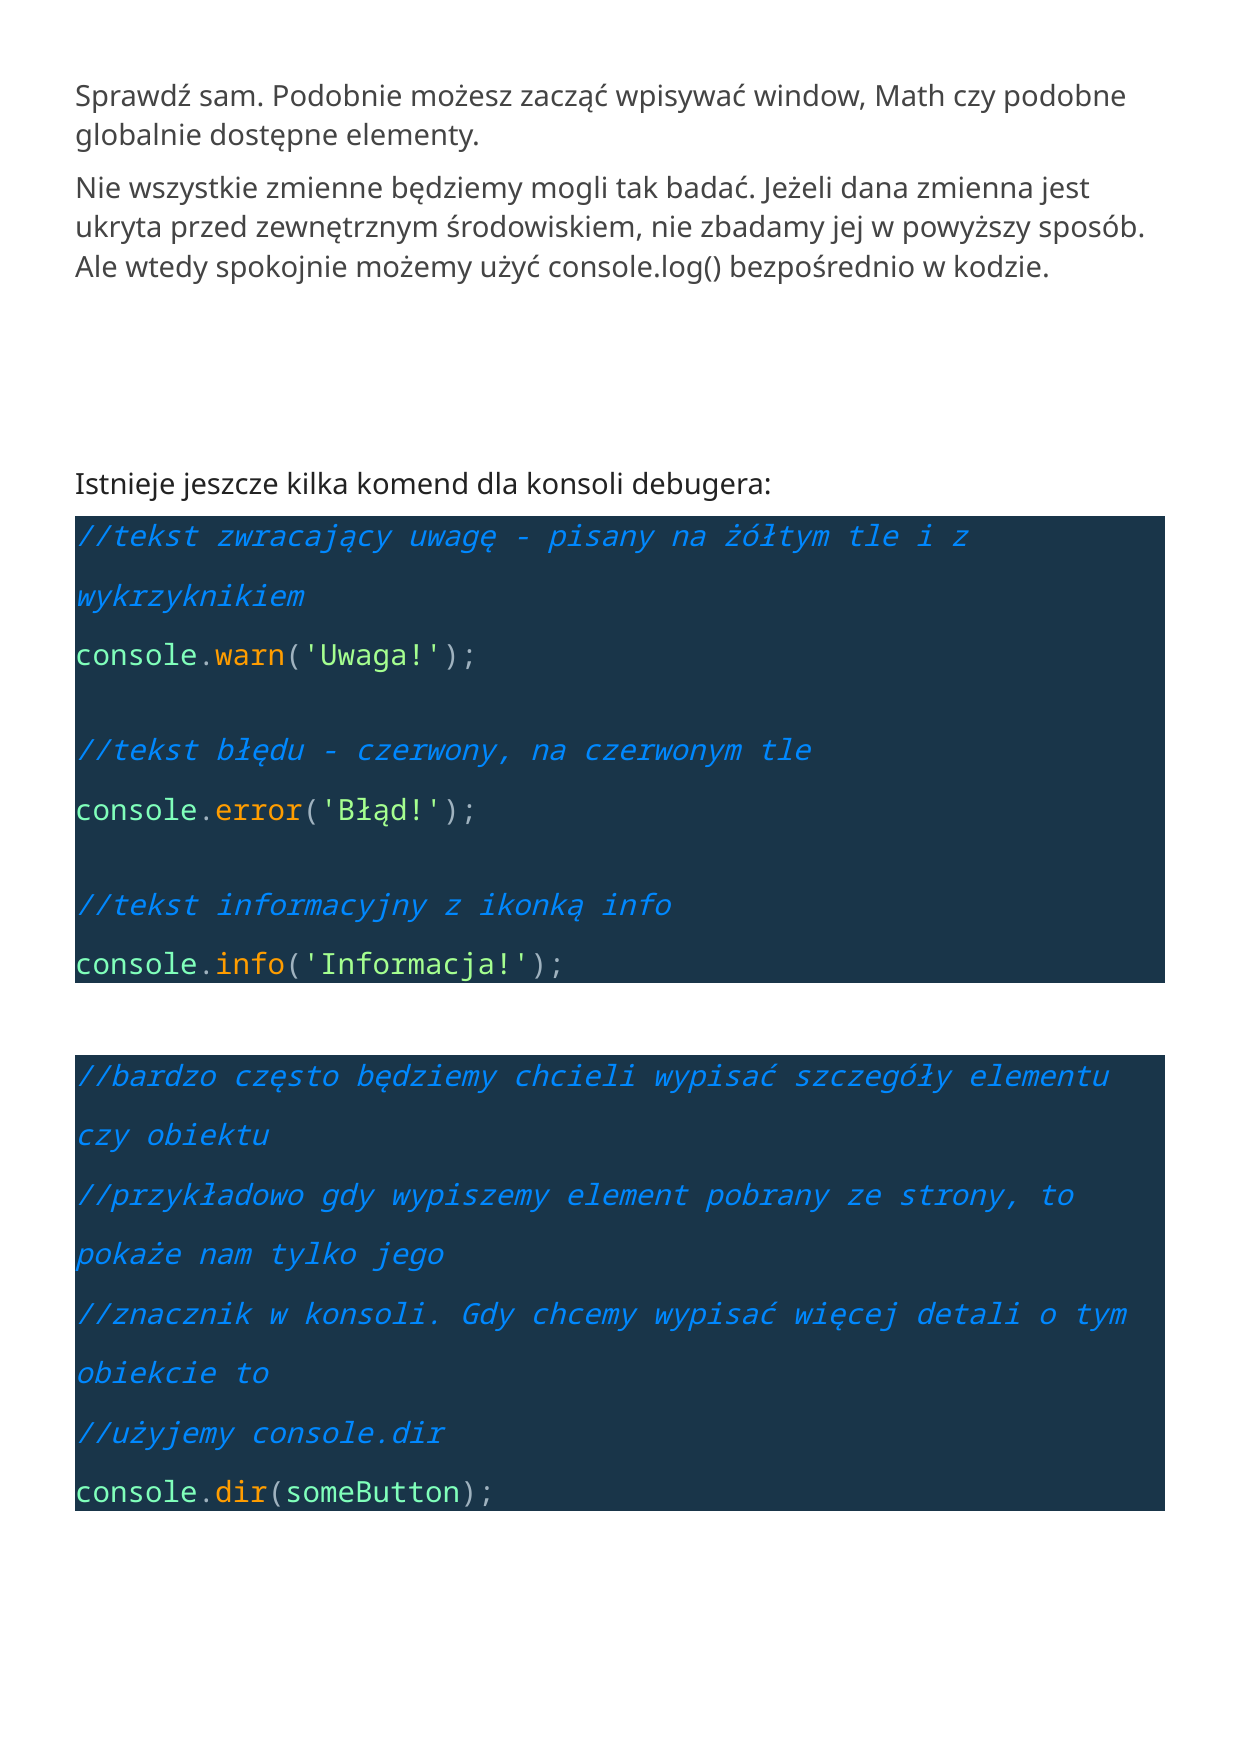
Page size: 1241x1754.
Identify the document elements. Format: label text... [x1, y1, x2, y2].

text //bardzo często będziemy chcieli wypisać szczegóły elementu czy obiektu [75, 1055, 1165, 1154]
text //tekst zwracający uwagę - pisany na żółtym tle i z wykrzyknikiem [75, 516, 1165, 615]
text //tekst informacyjny z ikonką info [75, 884, 1165, 923]
text console.error('Błąd!'); [75, 789, 1165, 829]
text console.dir(someButton); [75, 1471, 1165, 1511]
text Sprawdź sam. Podobnie możesz zacząć wpisywać window, Math czy podobne globalnie dostępne elementy. [75, 75, 1165, 154]
text //przykładowo gdy wypiszemy element pobrany ze strony, to pokaże nam tylko jego [75, 1174, 1165, 1273]
text console.warn('Uwaga!'); [75, 634, 1165, 674]
text //tekst błędu - czerwony, na czerwonym tle [75, 729, 1165, 769]
text Nie wszystkie zmienne będziemy mogli tak badać. Jeżeli dana zmienna jest ukryta przed zewnętrznym środowiskiem, nie zbadamy jej w powyższy sposób. Ale wtedy spokojnie możemy użyć console.log() bezpośrednio w kodzie. [75, 167, 1165, 286]
text console.info('Informacja!'); [75, 943, 1165, 983]
text //użyjemy console.dir [75, 1412, 1165, 1452]
text //znacznik w konsoli. Gdy chcemy wypisać więcej detali o tym obiekcie to [75, 1293, 1165, 1392]
text Istnieje jeszcze kilka komend dla konsoli debugera: [75, 463, 1165, 503]
